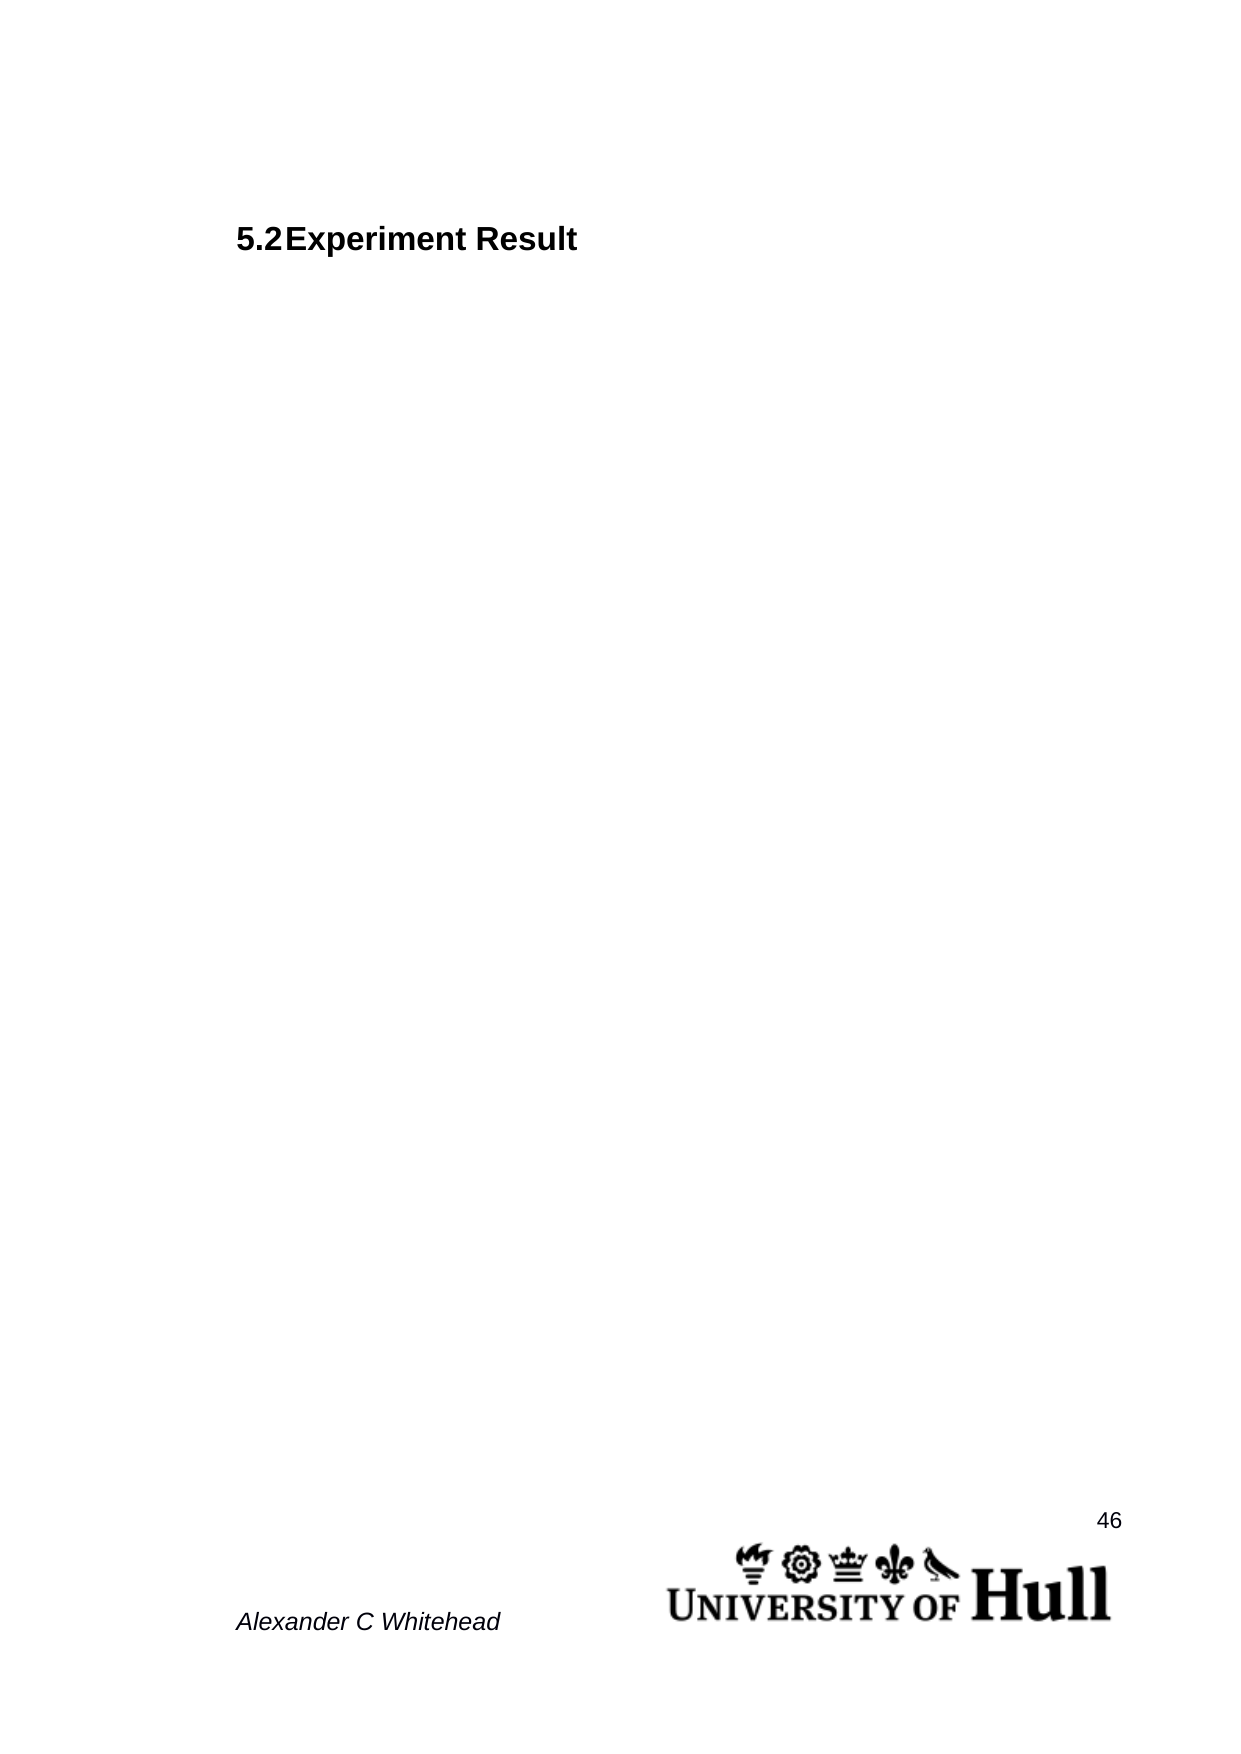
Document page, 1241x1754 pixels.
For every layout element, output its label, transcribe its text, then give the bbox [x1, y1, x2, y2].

picture [660, 1533, 1120, 1631]
subtitle Experiment Result [236, 219, 1122, 258]
